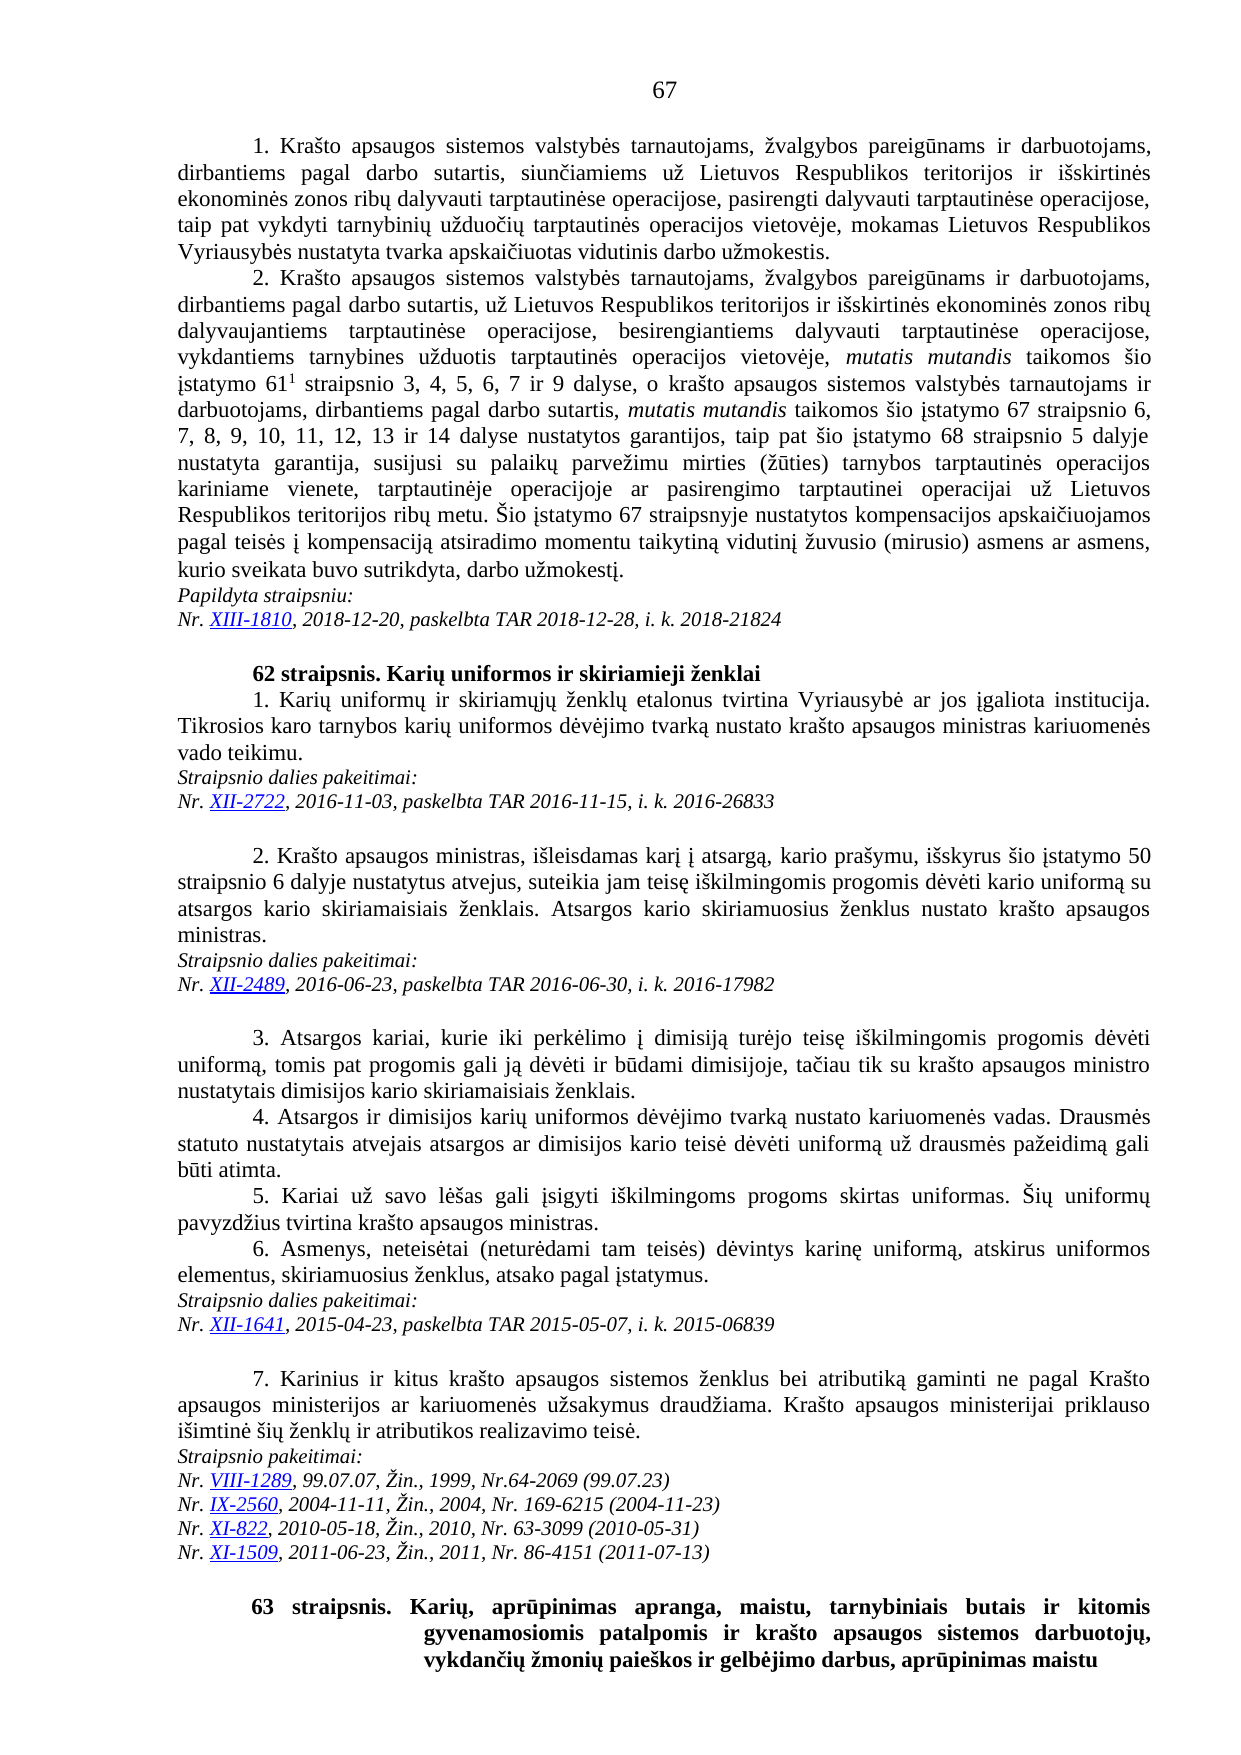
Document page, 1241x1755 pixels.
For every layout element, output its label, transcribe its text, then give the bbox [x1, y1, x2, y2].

text 3. Atsargos kariai, kurie iki perkėlimo į dimisiją turėjo teisę iškilmingomis progomis dėvėti uniformą, tomis pat progomis gali ją dėvėti ir būdami dimisijoje, tačiau tik su krašto apsaugos ministro nustatytais dimisijos kario skiriamaisiais ženklais. [177, 1024, 1152, 1103]
text 1. Karių uniformų ir skiriamųjų ženklų etalonus tvirtina Vyriausybė ar jos įgaliota institucija. Tikrosios karo tarnybos karių uniformos dėvėjimo tvarką nustato krašto apsaugos ministras kariuomenės vado teikimu. [177, 686, 1152, 765]
text 5. Kariai už savo lėšas gali įsigyti iškilmingoms progoms skirtas uniformas. Šių uniformų pavyzdžius tvirtina krašto apsaugos ministras. [177, 1182, 1152, 1235]
text Nr. XII-2489, 2016-06-23, paskelbta TAR 2016-06-30, i. k. 2016-17982 [177, 972, 1152, 996]
text Straipsnio pakeitimai: [177, 1444, 1152, 1468]
text Nr. IX-2560, 2004-11-11, Žin., 2004, Nr. 169-6215 (2004-11-23) [177, 1492, 1152, 1516]
text 2. Krašto apsaugos ministras, išleisdamas karį į atsargą, kario prašymu, išskyrus šio įstatymo 50 straipsnio 6 dalyje nustatytus atvejus, suteikia jam teisę iškilmingomis progomis dėvėti kario uniformą su atsargos kario skiriamaisiais ženklais. Atsargos kario skiriamuosius ženklus nustato krašto apsaugos ministras. [177, 842, 1152, 947]
text 6. Asmenys, neteisėtai (neturėdami tam teisės) dėvintys karinę uniformą, atskirus uniformos elementus, skiriamuosius ženklus, atsako pagal įstatymus. [177, 1235, 1152, 1288]
text 63 straipsnis. Karių, aprūpinimas apranga, maistu, tarnybiniais butais ir kitomis gyvenamosiomis patalpomis ir krašto apsaugos sistemos darbuotojų, vykdančių žmonių paieškos ir gelbėjimo darbus, aprūpinimas maistu [251, 1593, 1152, 1672]
text 2. Krašto apsaugos sistemos valstybės tarnautojams, žvalgybos pareigūnams ir darbuotojams, dirbantiems pagal darbo sutartis, už Lietuvos Respublikos teritorijos ir išskirtinės ekonominės zonos ribų dalyvaujantiems tarptautinėse operacijose, besirengiantiems dalyvauti tarptautinėse operacijose, vykdantiems tarnybines užduotis tarptautinės operacijos vietovėje, mutatis mutandis taikomos šio įstatymo 611 straipsnio 3, 4, 5, 6, 7 ir 9 dalyse, o krašto apsaugos sistemos valstybės tarnautojams ir darbuotojams, dirbantiems pagal darbo sutartis, mutatis mutandis taikomos šio įstatymo 67 straipsnio 6, 7, 8, 9, 10, 11, 12, 13 ir 14 dalyse nustatytos garantijos, taip pat šio įstatymo 68 straipsnio 5 dalyje nustatyta garantija, susijusi su palaikų parvežimu mirties (žūties) tarnybos tarptautinės operacijos kariniame vienete, tarptautinėje operacijoje ar pasirengimo tarptautinei operacijai už Lietuvos Respublikos teritorijos ribų metu. Šio įstatymo 67 straipsnyje nustatytos kompensacijos apskaičiuojamos pagal teisės į kompensaciją atsiradimo momentu taikytiną vidutinį žuvusio (mirusio) asmens ar asmens, kurio sveikata buvo sutrikdyta, darbo užmokestį. [177, 264, 1152, 583]
text Nr. XI-1509, 2011-06-23, Žin., 2011, Nr. 86-4151 (2011-07-13) [177, 1540, 1152, 1564]
text 1. Krašto apsaugos sistemos valstybės tarnautojams, žvalgybos pareigūnams ir darbuotojams, dirbantiems pagal darbo sutartis, siunčiamiems už Lietuvos Respublikos teritorijos ir išskirtinės ekonominės zonos ribų dalyvauti tarptautinėse operacijose, pasirengti dalyvauti tarptautinėse operacijose, taip pat vykdyti tarnybinių užduočių tarptautinės operacijos vietovėje, mokamas Lietuvos Respublikos Vyriausybės nustatyta tvarka apskaičiuotas vidutinis darbo užmokestis. [177, 132, 1152, 264]
text Nr. VIII-1289, 99.07.07, Žin., 1999, Nr.64-2069 (99.07.23) [177, 1468, 1152, 1492]
text Nr. XII-2722, 2016-11-03, paskelbta TAR 2016-11-15, i. k. 2016-26833 [177, 789, 1152, 813]
text Straipsnio dalies pakeitimai: [177, 947, 1152, 972]
text 7. Karinius ir kitus krašto apsaugos sistemos ženklus bei atributiką gaminti ne pagal Krašto apsaugos ministerijos ar kariuomenės užsakymus draudžiama. Krašto apsaugos ministerijai priklauso išimtinė šių ženklų ir atributikos realizavimo teisė. [177, 1365, 1152, 1444]
text 62 straipsnis. Karių uniformos ir skiriamieji ženklai [177, 660, 1152, 686]
text Straipsnio dalies pakeitimai: [177, 765, 1152, 789]
text Nr. XIII-1810, 2018-12-20, paskelbta TAR 2018-12-28, i. k. 2018-21824 [177, 607, 1152, 631]
text Papildyta straipsniu: [177, 583, 1152, 607]
text Nr. XI-822, 2010-05-18, Žin., 2010, Nr. 63-3099 (2010-05-31) [177, 1516, 1152, 1540]
text Nr. XII-1641, 2015-04-23, paskelbta TAR 2015-05-07, i. k. 2015-06839 [177, 1312, 1152, 1336]
text Straipsnio dalies pakeitimai: [177, 1288, 1152, 1312]
text 4. Atsargos ir dimisijos karių uniformos dėvėjimo tvarką nustato kariuomenės vadas. Drausmės statuto nustatytais atvejais atsargos ar dimisijos kario teisė dėvėti uniformą už drausmės pažeidimą gali būti atimta. [177, 1103, 1152, 1182]
